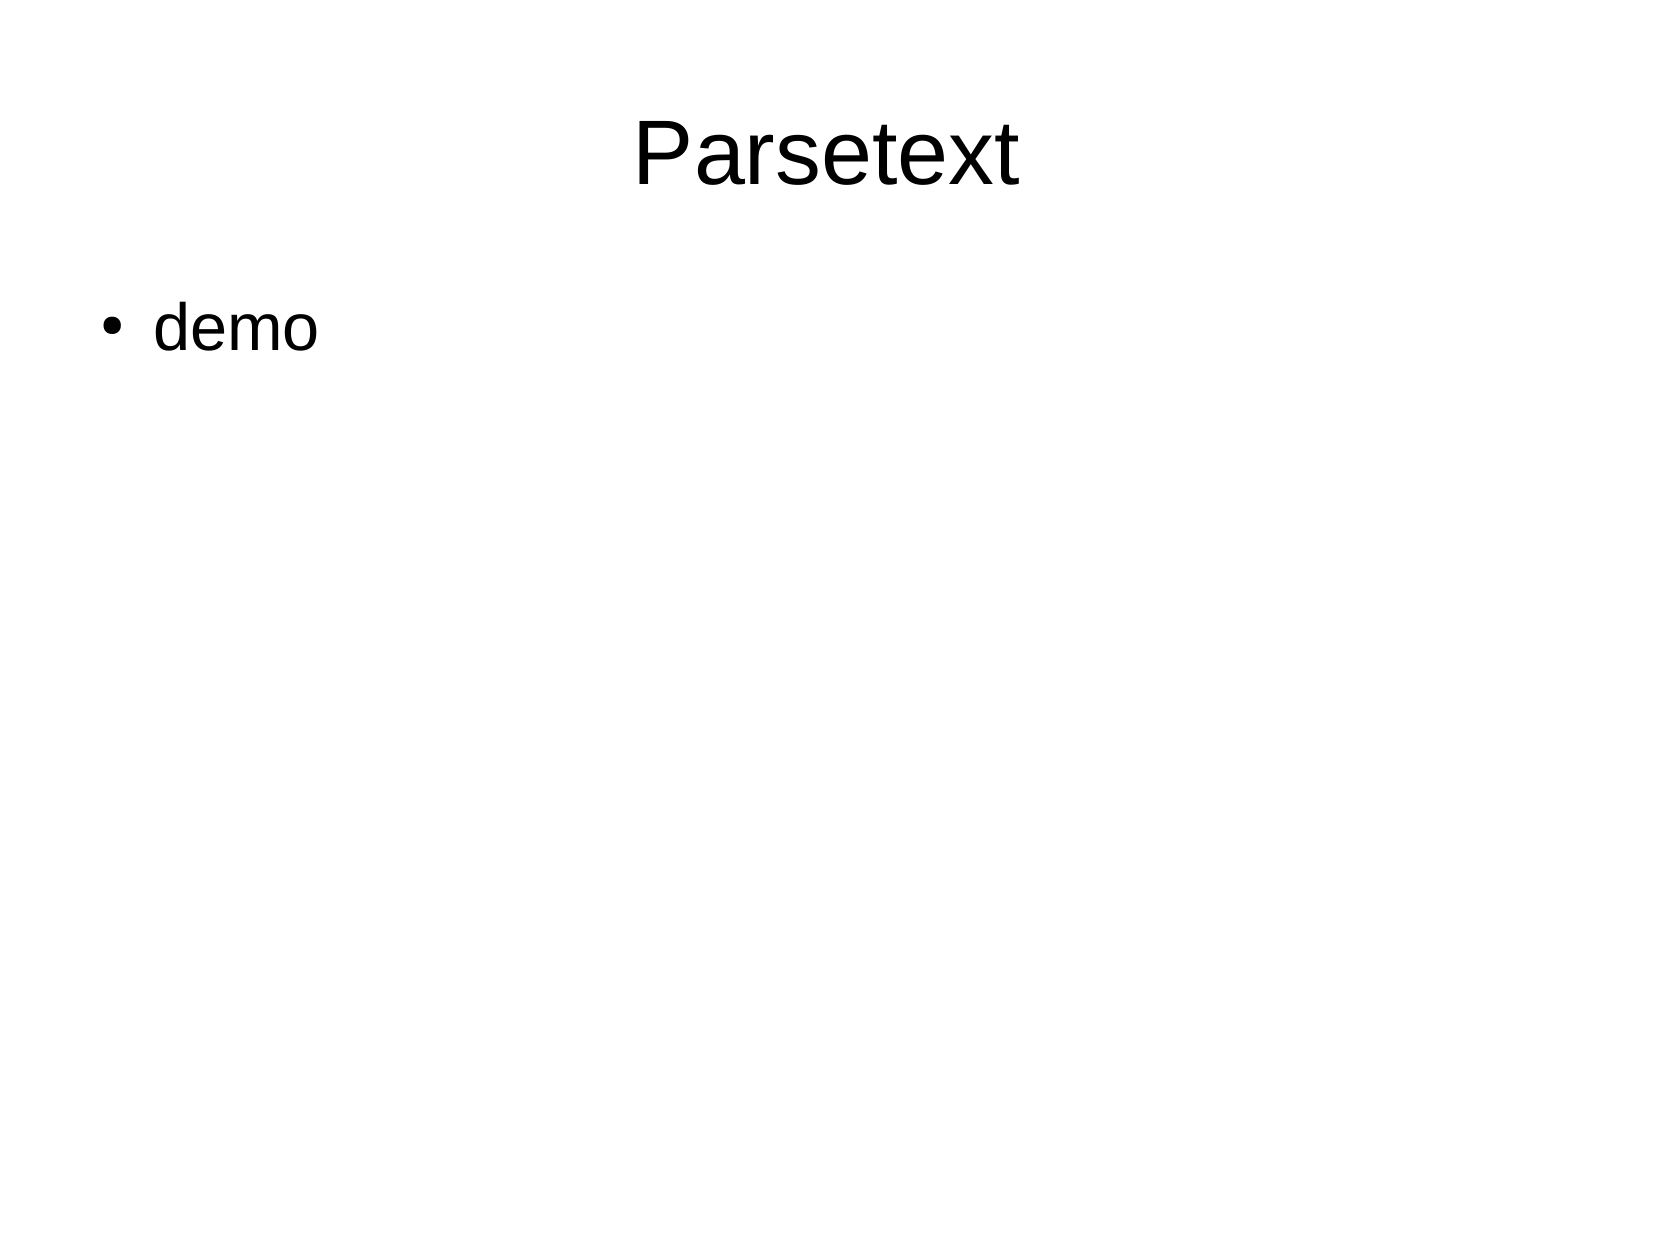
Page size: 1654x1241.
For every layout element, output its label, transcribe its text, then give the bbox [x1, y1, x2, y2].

list demo [82, 290, 1571, 1010]
title Parsetext [82, 49, 1571, 257]
